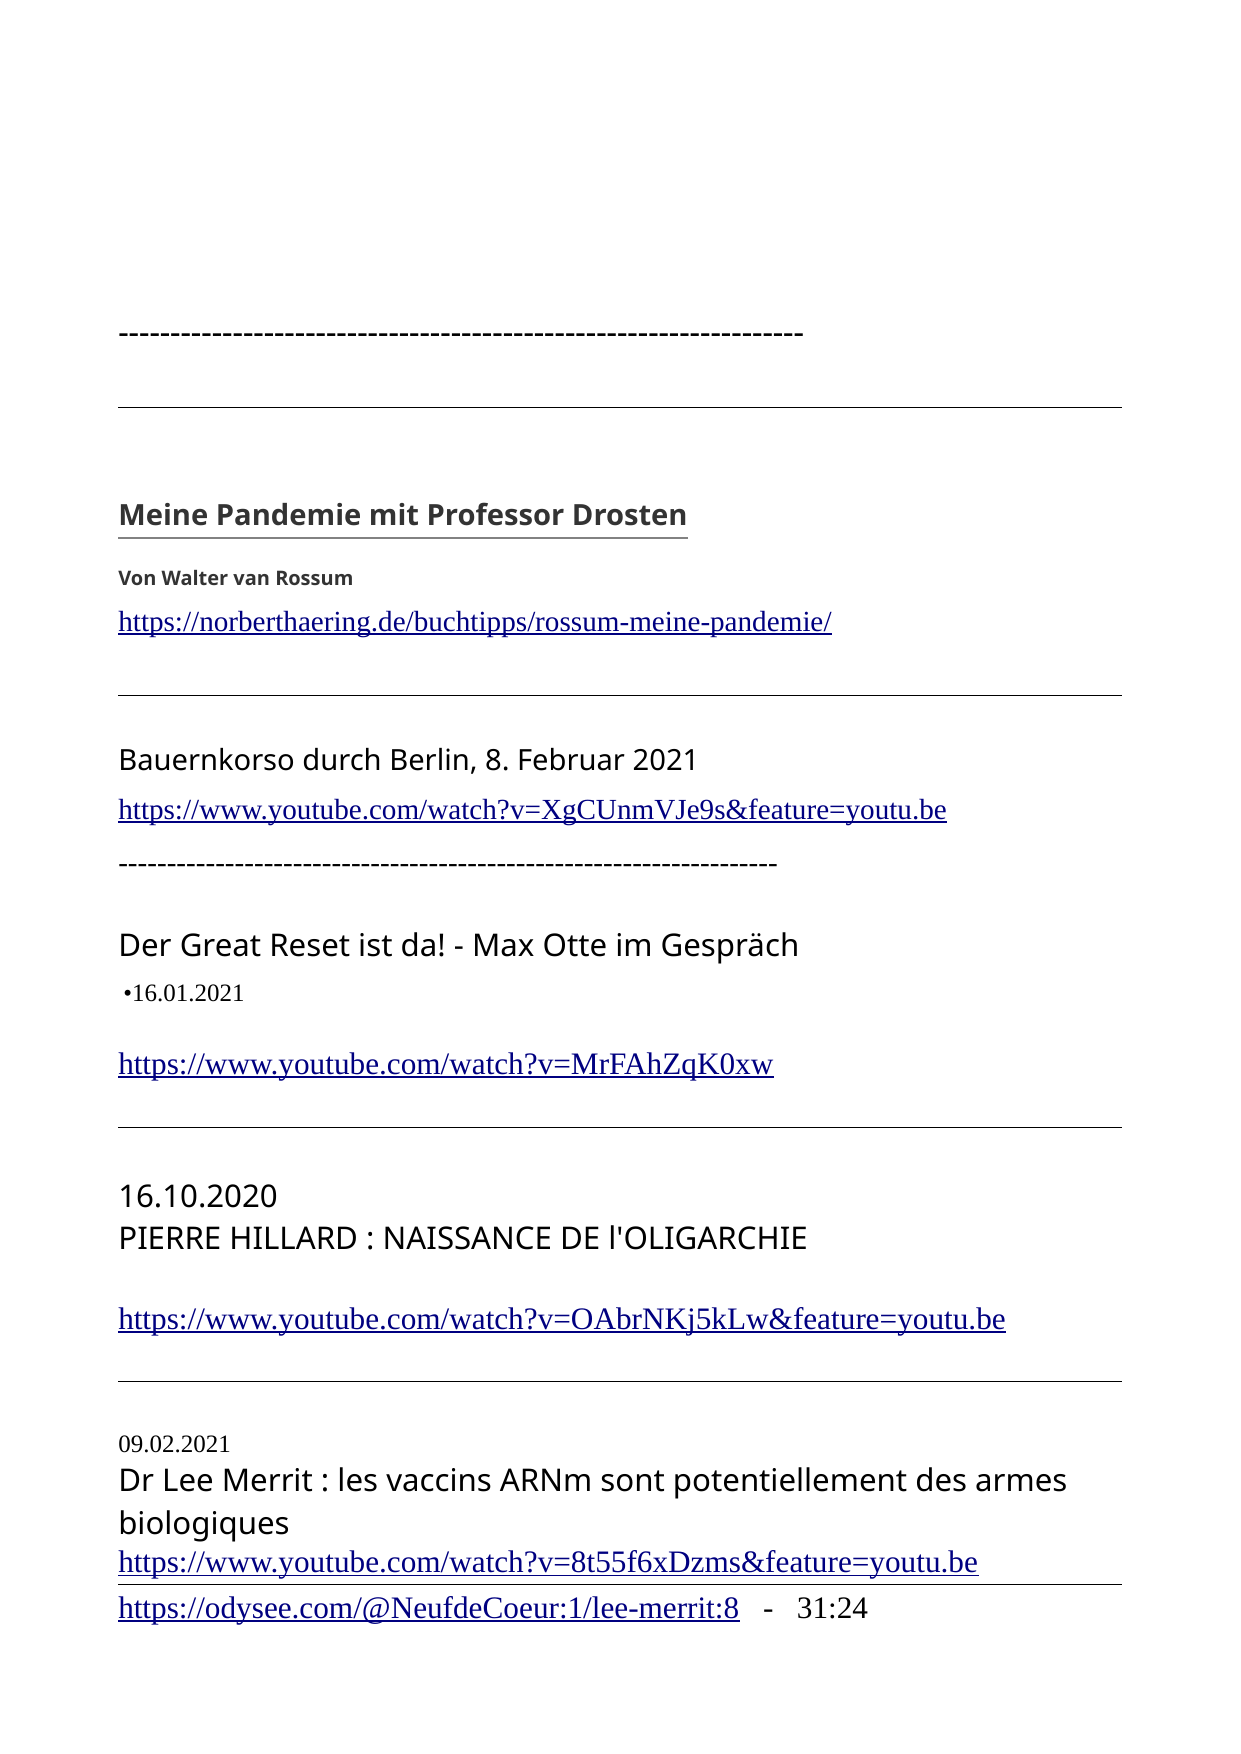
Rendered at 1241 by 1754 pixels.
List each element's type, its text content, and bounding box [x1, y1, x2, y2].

text 09.02.2021 [118, 1429, 1122, 1458]
text •16.01.2021 [123, 978, 1117, 1007]
text Dr Lee Merrit : les vaccins ARNm sont potentiellement des armes biologiques [118, 1458, 1122, 1543]
text https://norberthaering.de/buchtipps/rossum-meine-pandemie/ [118, 604, 1122, 637]
text -------------------------------------------------------------------- [118, 845, 1122, 878]
subtitle Meine Pandemie mit Professor Drosten [118, 494, 1122, 539]
subtitle PIERRE HILLARD : NAISSANCE DE l'OLIGARCHIE [118, 1216, 1122, 1259]
text https://odysee.com/@NeufdeCoeur:1/lee-merrit:8 - 31:24 [118, 1589, 1122, 1625]
text ------------------------------------------------------------------ [118, 313, 1122, 349]
subtitle Der Great Reset ist da! - Max Otte im Gespräch [118, 923, 1122, 966]
text https://www.youtube.com/watch?v=XgCUnmVJe9s&feature=youtu.be [118, 792, 1122, 825]
text https://www.youtube.com/watch?v=8t55f6xDzms&feature=youtu.be [118, 1543, 1122, 1584]
text https://www.youtube.com/watch?v=OAbrNKj5kLw&feature=youtu.be [118, 1300, 1122, 1336]
text https://www.youtube.com/watch?v=MrFAhZqK0xw [118, 1011, 1122, 1081]
subtitle Bauernkorso durch Berlin, 8. Februar 2021 [118, 740, 1122, 779]
subtitle 16.10.2020 [118, 1173, 1122, 1216]
subtitle Von Walter van Rossum [118, 564, 1122, 591]
